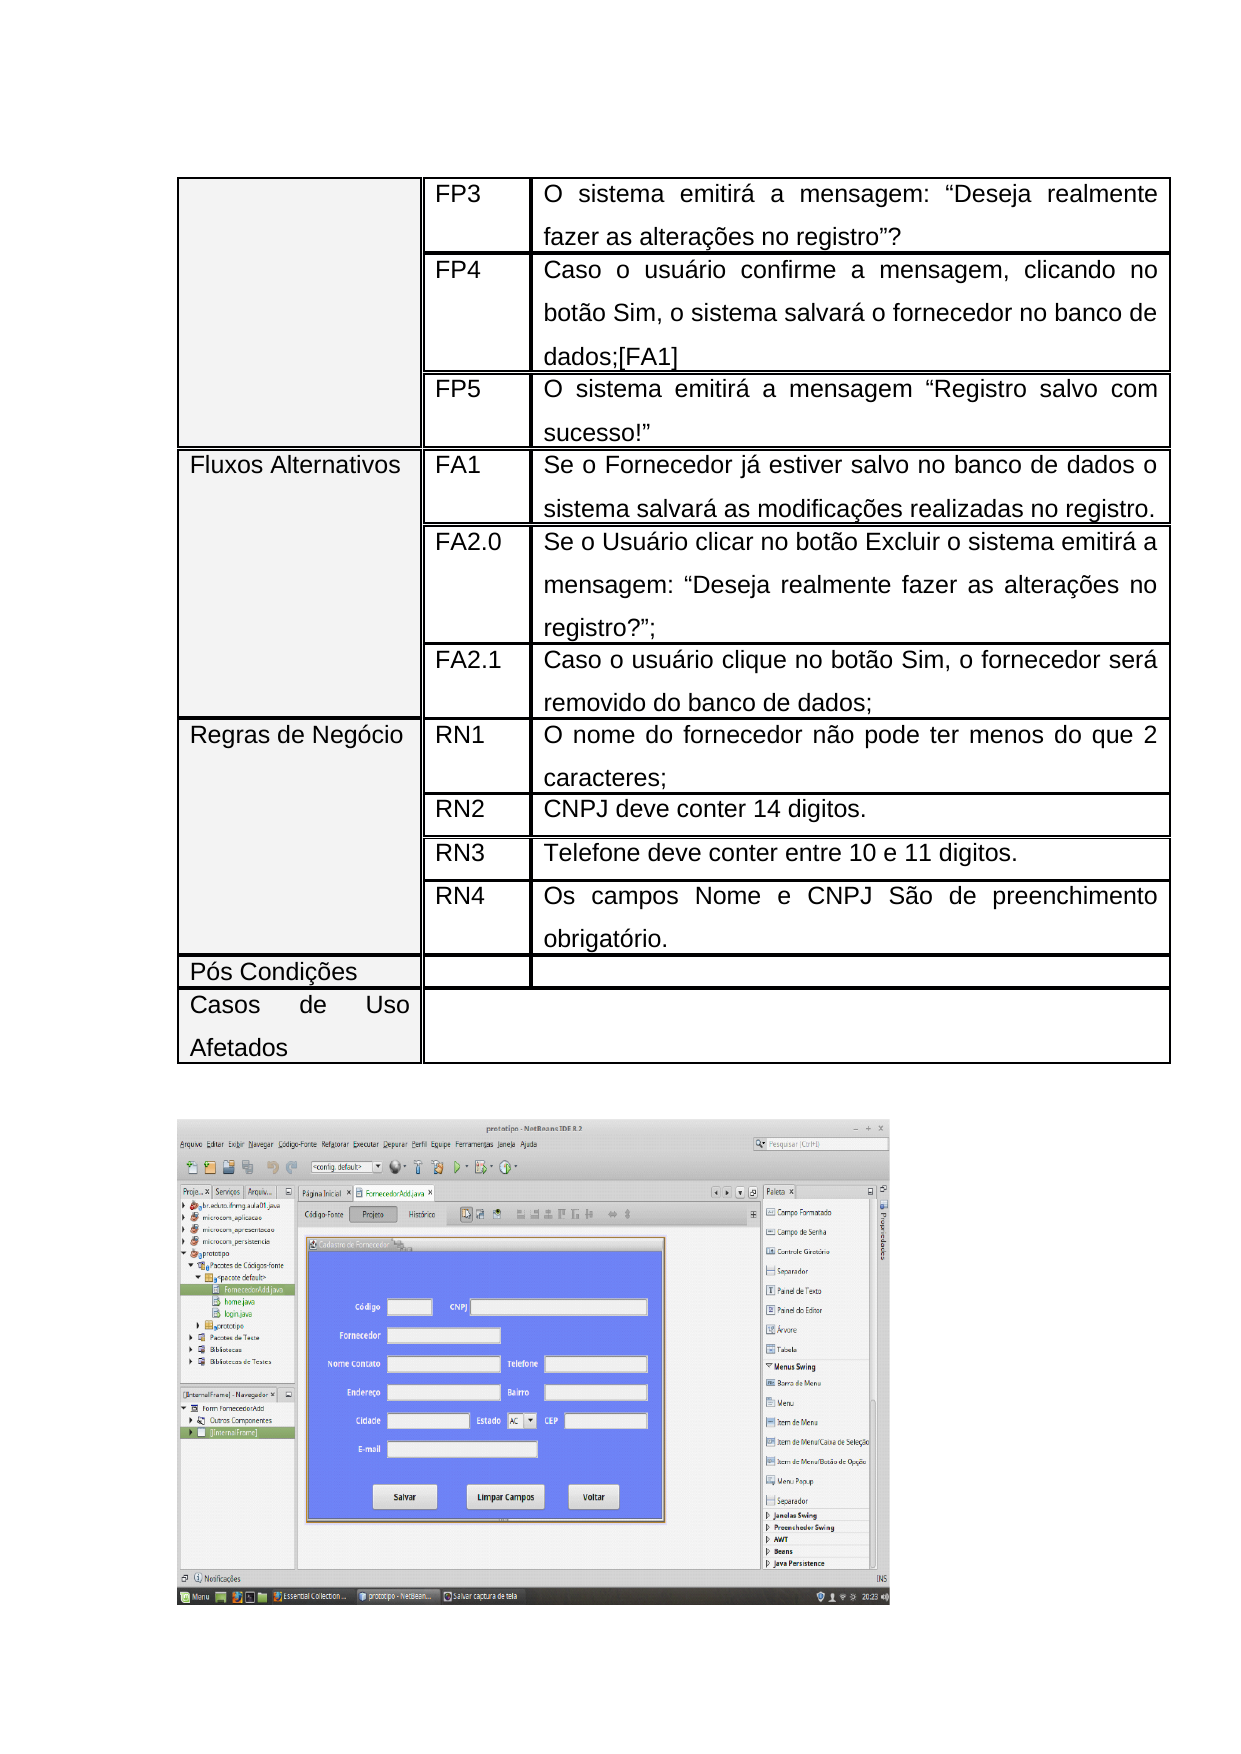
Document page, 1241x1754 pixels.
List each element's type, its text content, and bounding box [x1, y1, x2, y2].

text [890, 1120, 1122, 1604]
table_cell O nome do fornecedor não pode ter menos do que 2 caracteres; [533, 720, 1169, 792]
table_cell Pós Condições [179, 957, 420, 986]
table_cell O sistema emitirá a mensagem “Registro salvo com sucesso!” [533, 375, 1169, 446]
table_cell FP4 [425, 255, 529, 370]
table_cell RN1 [425, 720, 529, 792]
table_cell [533, 957, 1169, 986]
table_cell FP3 [425, 179, 529, 251]
table_cell RN2 [425, 795, 529, 835]
table_cell O sistema emitirá a mensagem: “Deseja realmente fazer as alterações no registro”? [533, 179, 1169, 251]
table_cell Se o Fornecedor já estiver salvo no banco de dados o sistema salvará as modificações realizadas no registro. [533, 451, 1169, 522]
table_cell RN4 [425, 882, 529, 953]
table_cell RN3 [425, 839, 529, 879]
table_cell [425, 990, 1169, 1062]
table_cell FA1 [425, 451, 529, 522]
table_cell Regras de Negócio [179, 720, 420, 953]
table_cell Casos de Uso Afetados [179, 990, 420, 1062]
table_cell FA2.0 [425, 527, 529, 642]
table_cell Caso o usuário clique no botão Sim, o fornecedor será removido do banco de dados; [533, 645, 1169, 717]
table_cell Os campos Nome e CNPJ São de preenchimento obrigatório. [533, 882, 1169, 953]
table_cell [425, 957, 529, 986]
table_cell FP5 [425, 375, 529, 446]
table_cell Telefone deve conter entre 10 e 11 digitos. [533, 839, 1169, 879]
table_cell Fluxos Alternativos [179, 451, 420, 716]
table_cell Se o Usuário clicar no botão Excluir o sistema emitirá a mensagem: “Deseja realmente fazer as alterações no registro?”; [533, 527, 1169, 642]
table_cell FA2.1 [425, 645, 529, 717]
table_cell CNPJ deve conter 14 digitos. [533, 795, 1169, 835]
table_cell Caso o usuário confirme a mensagem, clicando no botão Sim, o sistema salvará o fornecedor no banco de dados;[FA1] [533, 255, 1169, 370]
table_cell [179, 179, 420, 446]
